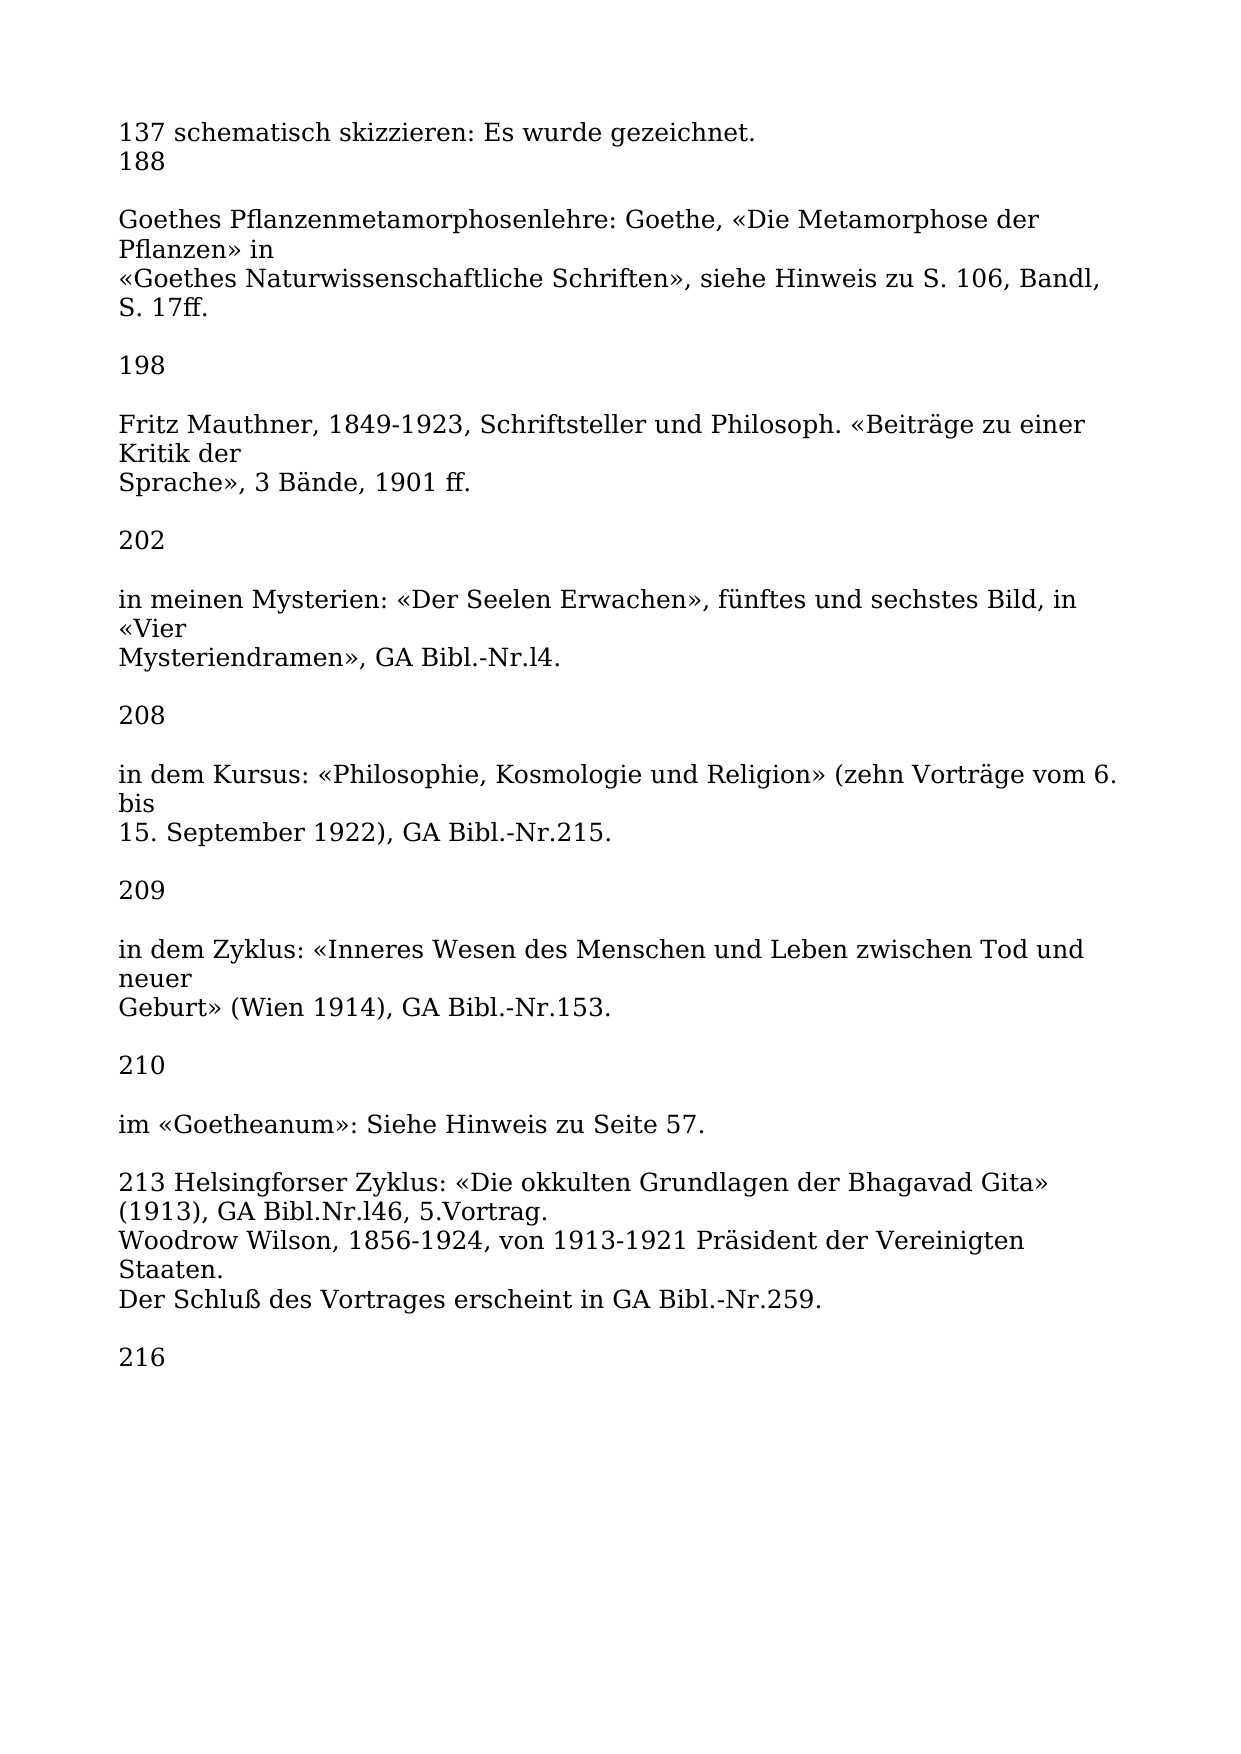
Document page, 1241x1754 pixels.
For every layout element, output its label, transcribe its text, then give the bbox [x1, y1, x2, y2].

text Sprache», 3 Bände, 1901 ff. [118, 468, 1122, 497]
text 137 schematisch skizzieren: Es wurde gezeichnet. [118, 118, 1122, 147]
text 208 [118, 701, 1122, 731]
text 209 [118, 876, 1122, 906]
text Fritz Mauthner, 1849-1923, Schriftsteller und Philosoph. «Beiträge zu einer Kritik der [118, 410, 1122, 468]
text Woodrow Wilson, 1856-1924, von 1913-1921 Präsident der Vereinigten Staaten. [118, 1226, 1122, 1285]
text im «Goetheanum»: Siehe Hinweis zu Seite 57. [118, 1110, 1122, 1139]
text in dem Zyklus: «Inneres Wesen des Menschen und Leben zwischen Tod und neuer [118, 935, 1122, 993]
text Geburt» (Wien 1914), GA Bibl.-Nr.153. [118, 993, 1122, 1022]
text 210 [118, 1051, 1122, 1081]
text 188 [118, 147, 1122, 176]
text 213 Helsingforser Zyklus: «Die okkulten Grundlagen der Bhagavad Gita» (1913), GA Bibl.Nr.l46, 5.Vortrag. [118, 1168, 1122, 1226]
text in dem Kursus: «Philosophie, Kosmologie und Religion» (zehn Vorträge vom 6. bis [118, 760, 1122, 818]
text 202 [118, 526, 1122, 556]
text «Goethes Naturwissenschaftliche Schriften», siehe Hinweis zu S. 106, Bandl, S. 17ff. [118, 264, 1122, 322]
text in meinen Mysterien: «Der Seelen Erwachen», fünftes und sechstes Bild, in «Vier [118, 585, 1122, 643]
text 15. September 1922), GA Bibl.-Nr.215. [118, 818, 1122, 847]
text Goethes Pflanzenmetamorphosenlehre: Goethe, «Die Metamorphose der Pflanzen» in [118, 206, 1122, 264]
text 198 [118, 351, 1122, 381]
text 216 [118, 1343, 1122, 1372]
text Mysteriendramen», GA Bibl.-Nr.l4. [118, 643, 1122, 672]
text Der Schluß des Vortrages erscheint in GA Bibl.-Nr.259. [118, 1285, 1122, 1314]
